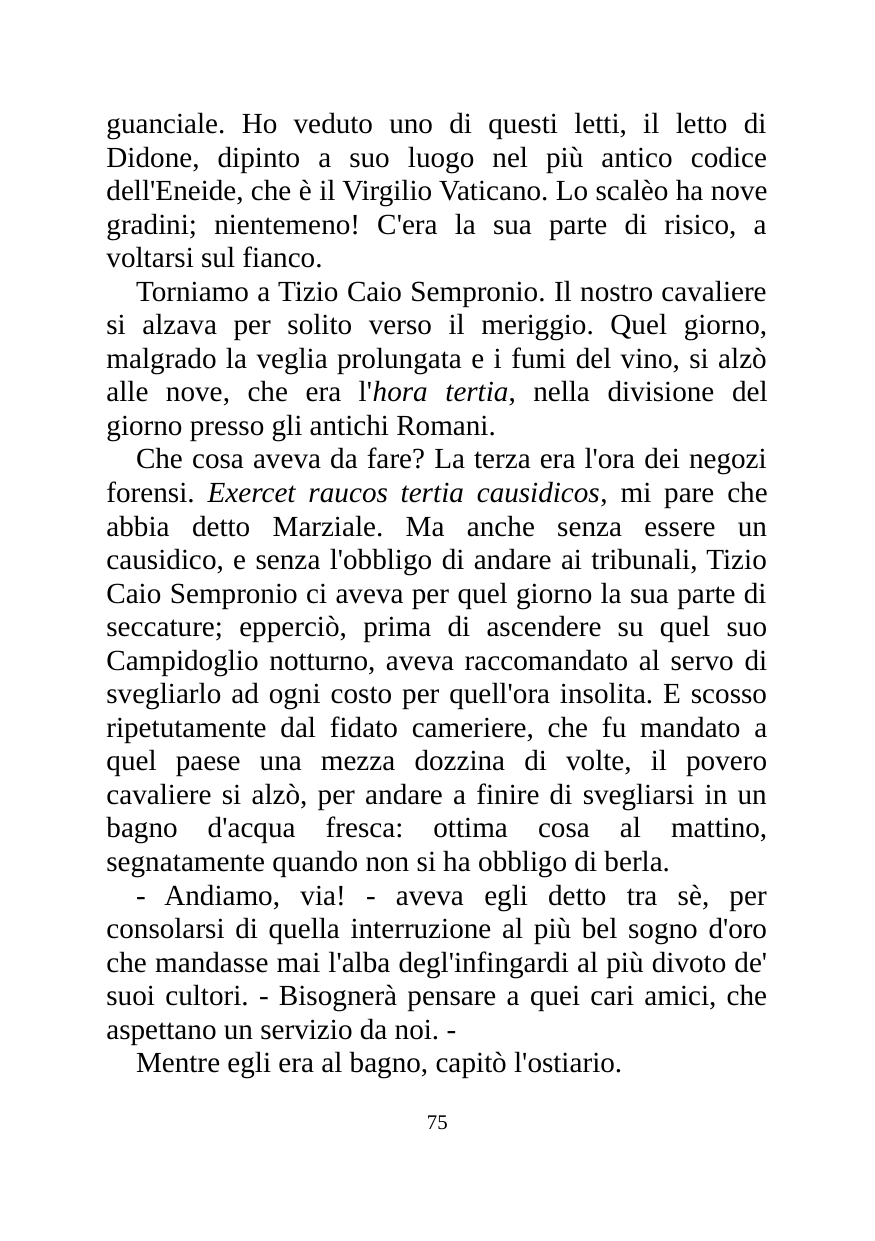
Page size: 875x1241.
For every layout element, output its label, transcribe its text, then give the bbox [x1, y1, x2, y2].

text - Andiamo, via! - aveva egli detto tra sè, per consolarsi di quella interruzione al più bel sogno d'oro che mandasse mai l'alba degl'infingardi al più divoto de' suoi cultori. - Bisognerà pensare a quei cari amici, che aspettano un servizio da noi. - [106, 878, 768, 1045]
text guanciale. Ho veduto uno di questi letti, il letto di Didone, dipinto a suo luogo nel più antico codice dell'Eneide, che è il Virgilio Vaticano. Lo scalèo ha nove gradini; nientemeno! C'era la sua parte di risico, a voltarsi sul fianco. [106, 106, 768, 274]
text Che cosa aveva da fare? La terza era l'ora dei negozi forensi. Exercet raucos tertia causidicos, mi pare che abbia detto Marziale. Ma anche senza essere un causidico, e senza l'obbligo di andare ai tribunali, Tizio Caio Sempronio ci aveva per quel giorno la sua parte di seccature; epperciò, prima di ascendere su quel suo Campidoglio notturno, aveva raccomandato al servo di svegliarlo ad ogni costo per quell'ora insolita. E scosso ripetutamente dal fidato cameriere, che fu mandato a quel paese una mezza dozzina di volte, il povero cavaliere si alzò, per andare a finire di svegliarsi in un bagno d'acqua fresca: ottima cosa al mattino, segnatamente quando non si ha obbligo di berla. [106, 442, 768, 878]
text Torniamo a Tizio Caio Sempronio. Il nostro cavaliere si alzava per solito verso il meriggio. Quel giorno, malgrado la veglia prolungata e i fumi del vino, si alzò alle nove, che era l'hora tertia, nella divisione del giorno presso gli antichi Romani. [106, 274, 768, 442]
text Mentre egli era al bagno, capitò l'ostiario. [106, 1045, 768, 1079]
